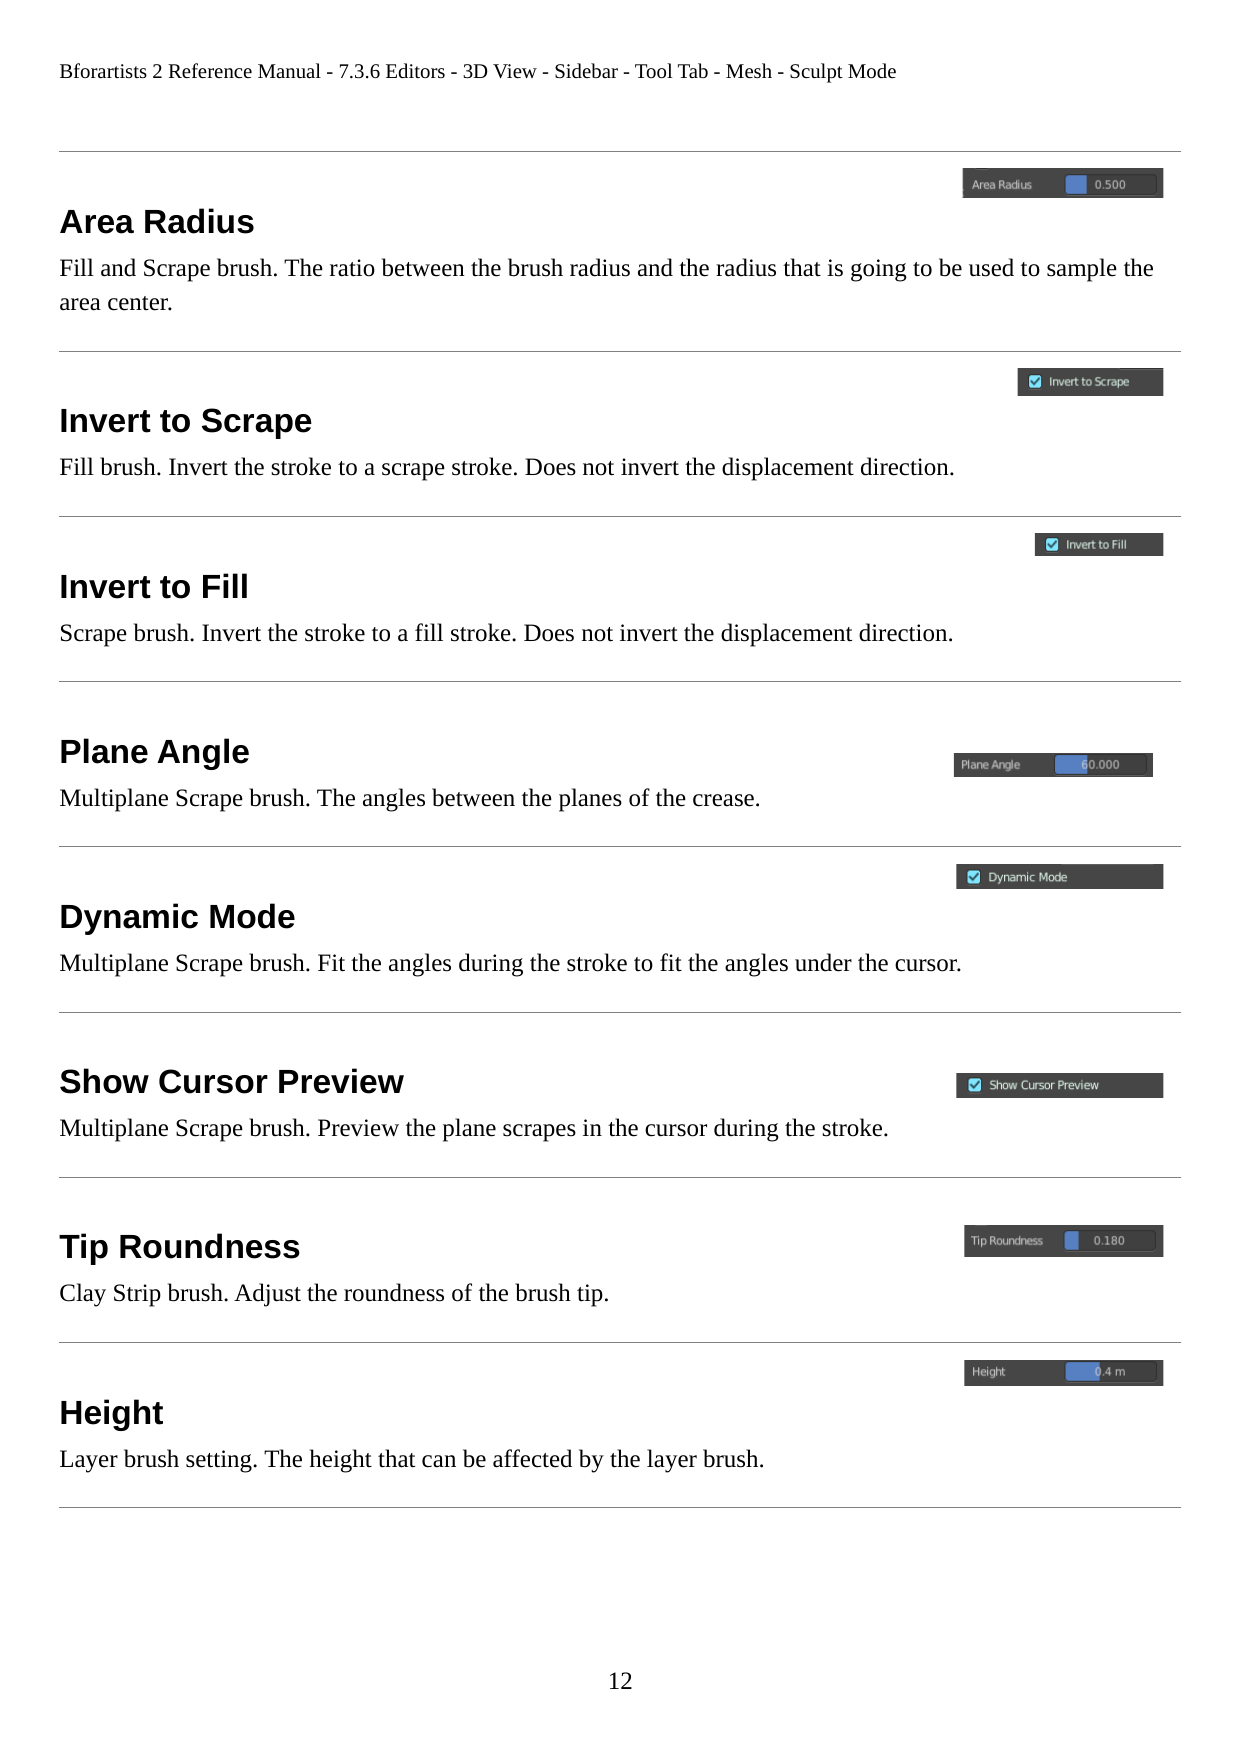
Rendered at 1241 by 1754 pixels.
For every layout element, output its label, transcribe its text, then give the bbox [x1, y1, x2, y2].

text Fill and Scrape brush. The ratio between the brush radius and the radius that is going to be used to sample the area center. [59, 253, 1181, 316]
picture [956, 1073, 1164, 1098]
subtitle Show Cursor Preview [59, 1062, 1181, 1101]
text Multiplane Scrape brush. Fit the angles during the stroke to fit the angles under the cursor. [59, 948, 1181, 977]
text Multiplane Scrape brush. Preview the plane scrapes in the cursor during the stroke. [59, 1113, 1181, 1142]
text Layer brush setting. The height that can be affected by the layer brush. [59, 1444, 1181, 1472]
subtitle Dynamic Mode [59, 897, 1181, 936]
picture [1034, 533, 1164, 556]
subtitle Area Radius [59, 202, 1181, 240]
subtitle Height [59, 1393, 1181, 1431]
picture [956, 864, 1164, 889]
text Multiplane Scrape brush. The angles between the planes of the crease. [59, 783, 1181, 812]
subtitle Tip Roundness [59, 1227, 1181, 1266]
picture [964, 1225, 1164, 1257]
subtitle Plane Angle [59, 732, 1181, 770]
picture [953, 753, 1153, 777]
text Fill brush. Invert the stroke to a scrape stroke. Does not invert the displacement direction. [59, 452, 1181, 481]
picture [964, 1360, 1164, 1386]
text Clay Strip brush. Adjust the roundness of the brush tip. [59, 1278, 1181, 1307]
picture [962, 168, 1164, 198]
text Scrape brush. Invert the stroke to a fill stroke. Does not invert the displacement direction. [59, 618, 1181, 646]
subtitle Invert to Fill [59, 567, 1181, 605]
subtitle Invert to Scrape [59, 401, 1181, 440]
picture [1017, 368, 1164, 396]
